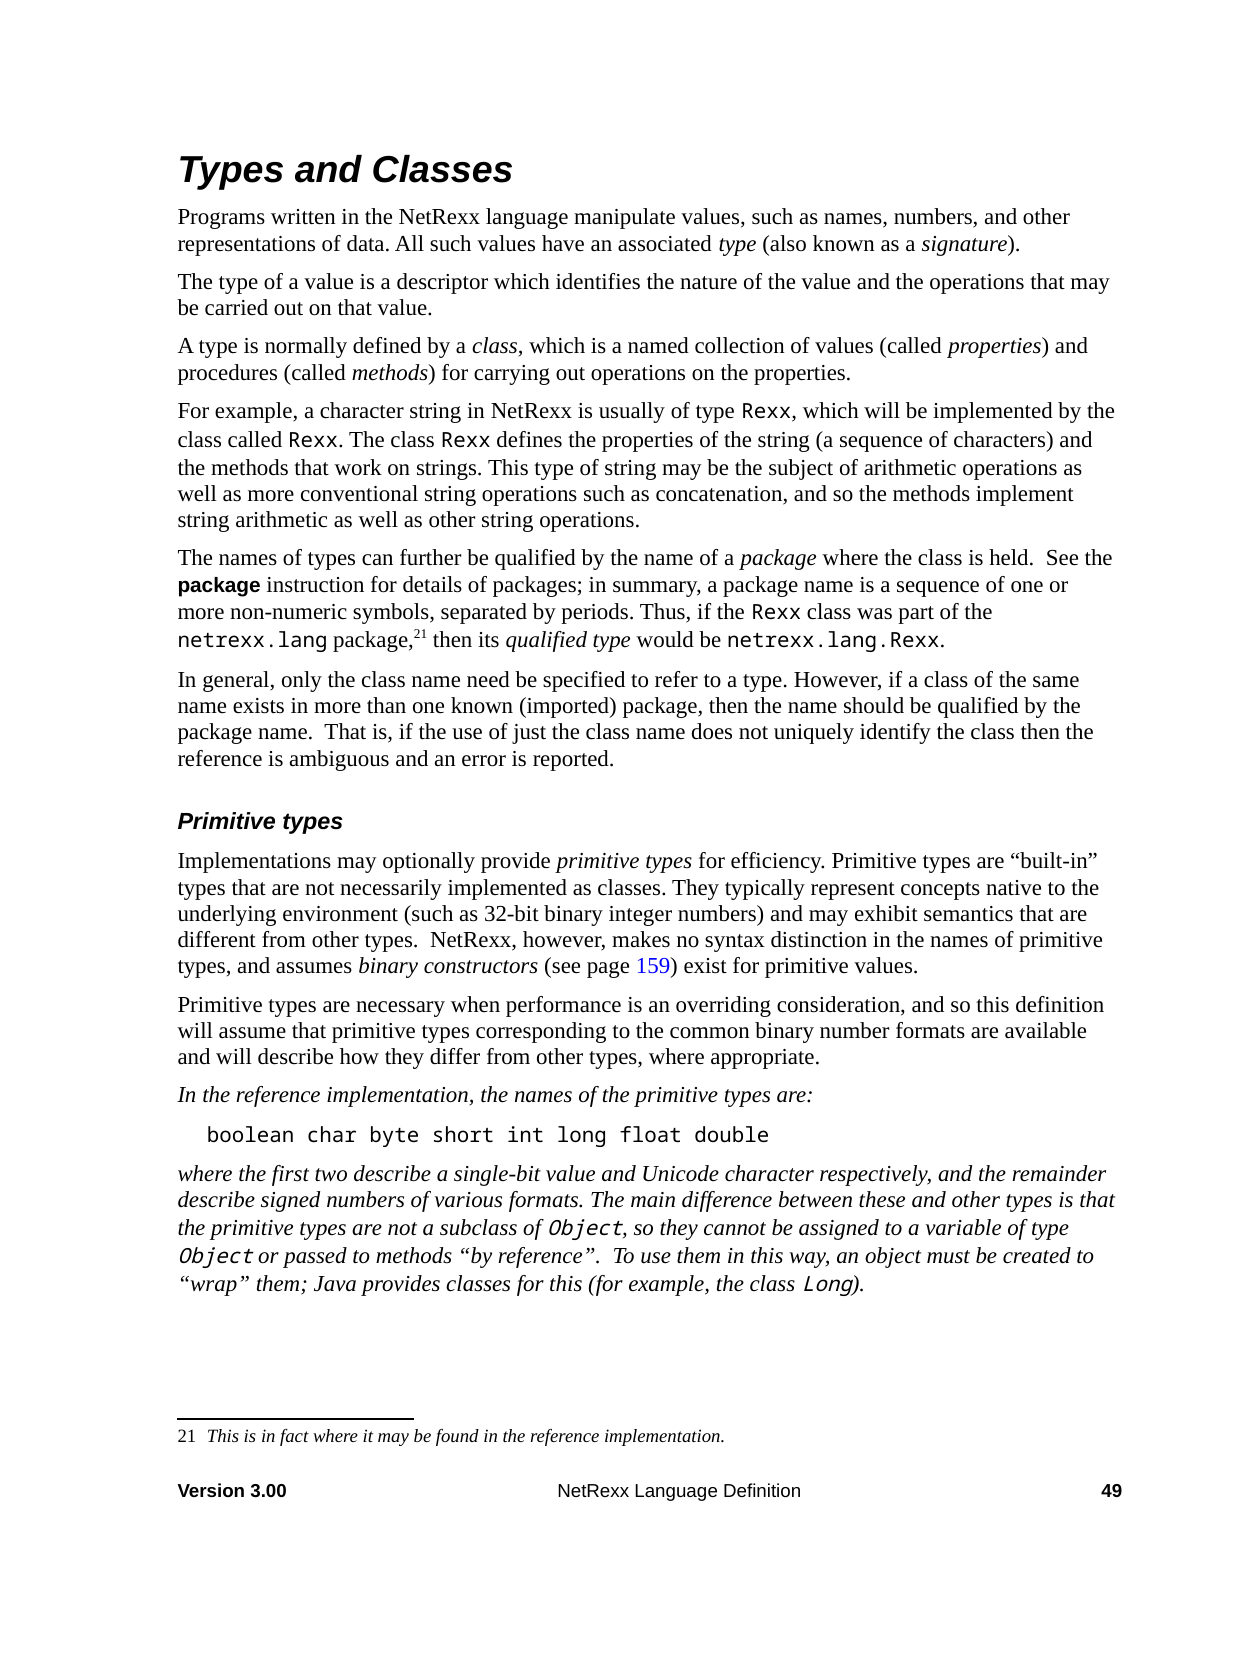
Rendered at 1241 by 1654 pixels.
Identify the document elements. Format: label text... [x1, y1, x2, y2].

text The type of a value is a descriptor which identifies the nature of the value and the operations that may be carried out on that value. [177, 268, 1122, 320]
text boolean char byte short int long float double [207, 1120, 1122, 1148]
text In general, only the class name need be specified to refer to a type. However, if a class of the same name exists in more than one known (imported) package, then the name should be qualified by the package name. That is, if the use of just the class name does not uniquely identify the class then the reference is ambiguous and an error is reported. [177, 666, 1122, 771]
text Primitive types are necessary when performance is an overriding consideration, and so this definition will assume that primitive types corresponding to the common binary number formats are available and will describe how they differ from other types, where appropriate. [177, 991, 1122, 1070]
subtitle Types and Classes [177, 148, 1122, 191]
text The names of types can further be qualified by the name of a package where the class is held. See the package instruction for details of packages; in summary, a package name is a sequence of one or more non-numeric symbols, separated by periods. Thus, if the Rexx class was part of the netrexx.lang package, then its qualified type would be netrexx.lang.Rexx. [177, 544, 1122, 654]
text In the reference implementation, the names of the primitive types are: [177, 1082, 1122, 1108]
text A type is normally defined by a class, which is a named collection of values (called properties) and procedures (called methods) for carrying out operations on the properties. [177, 332, 1122, 385]
text Programs written in the NetRexx language manipulate values, such as names, numbers, and other representations of data. All such values have an associated type (also known as a signature). [177, 203, 1122, 256]
text For example, a character string in NetRexx is usually of type Rexx, which will be implemented by the class called Rexx. The class Rexx defines the properties of the string (a sequence of characters) and the methods that work on strings. This type of string may be the subject of arithmetic operations as well as more conventional string operations such as concatenation, and so the methods implement string arithmetic as well as other string operations. [177, 397, 1122, 533]
text This is in fact where it may be found in the reference implementation. [177, 1425, 1122, 1447]
text where the first two describe a single-bit value and Unicode character respectively, and the remainder describe signed numbers of various formats. The main difference between these and other types is that the primitive types are not a subclass of Object, so they cannot be assigned to a variable of type Object or passed to methods “by reference”. To use them in this way, an object must be created to “wrap” them; Java provides classes for this (for example, the class Long). [177, 1160, 1122, 1298]
text Implementations may optionally provide primitive types for efficiency. Primitive types are “built-in” types that are not necessarily implemented as classes. They typically represent concepts native to the underlying environment (such as 32-bit binary integer numbers) and may exhibit semantics that are different from other types. NetRexx, however, makes no syntax distinction in the names of primitive types, and assumes binary constructors (see page 150) exist for primitive values. [177, 847, 1122, 979]
subtitle Primitive types [177, 808, 1122, 835]
